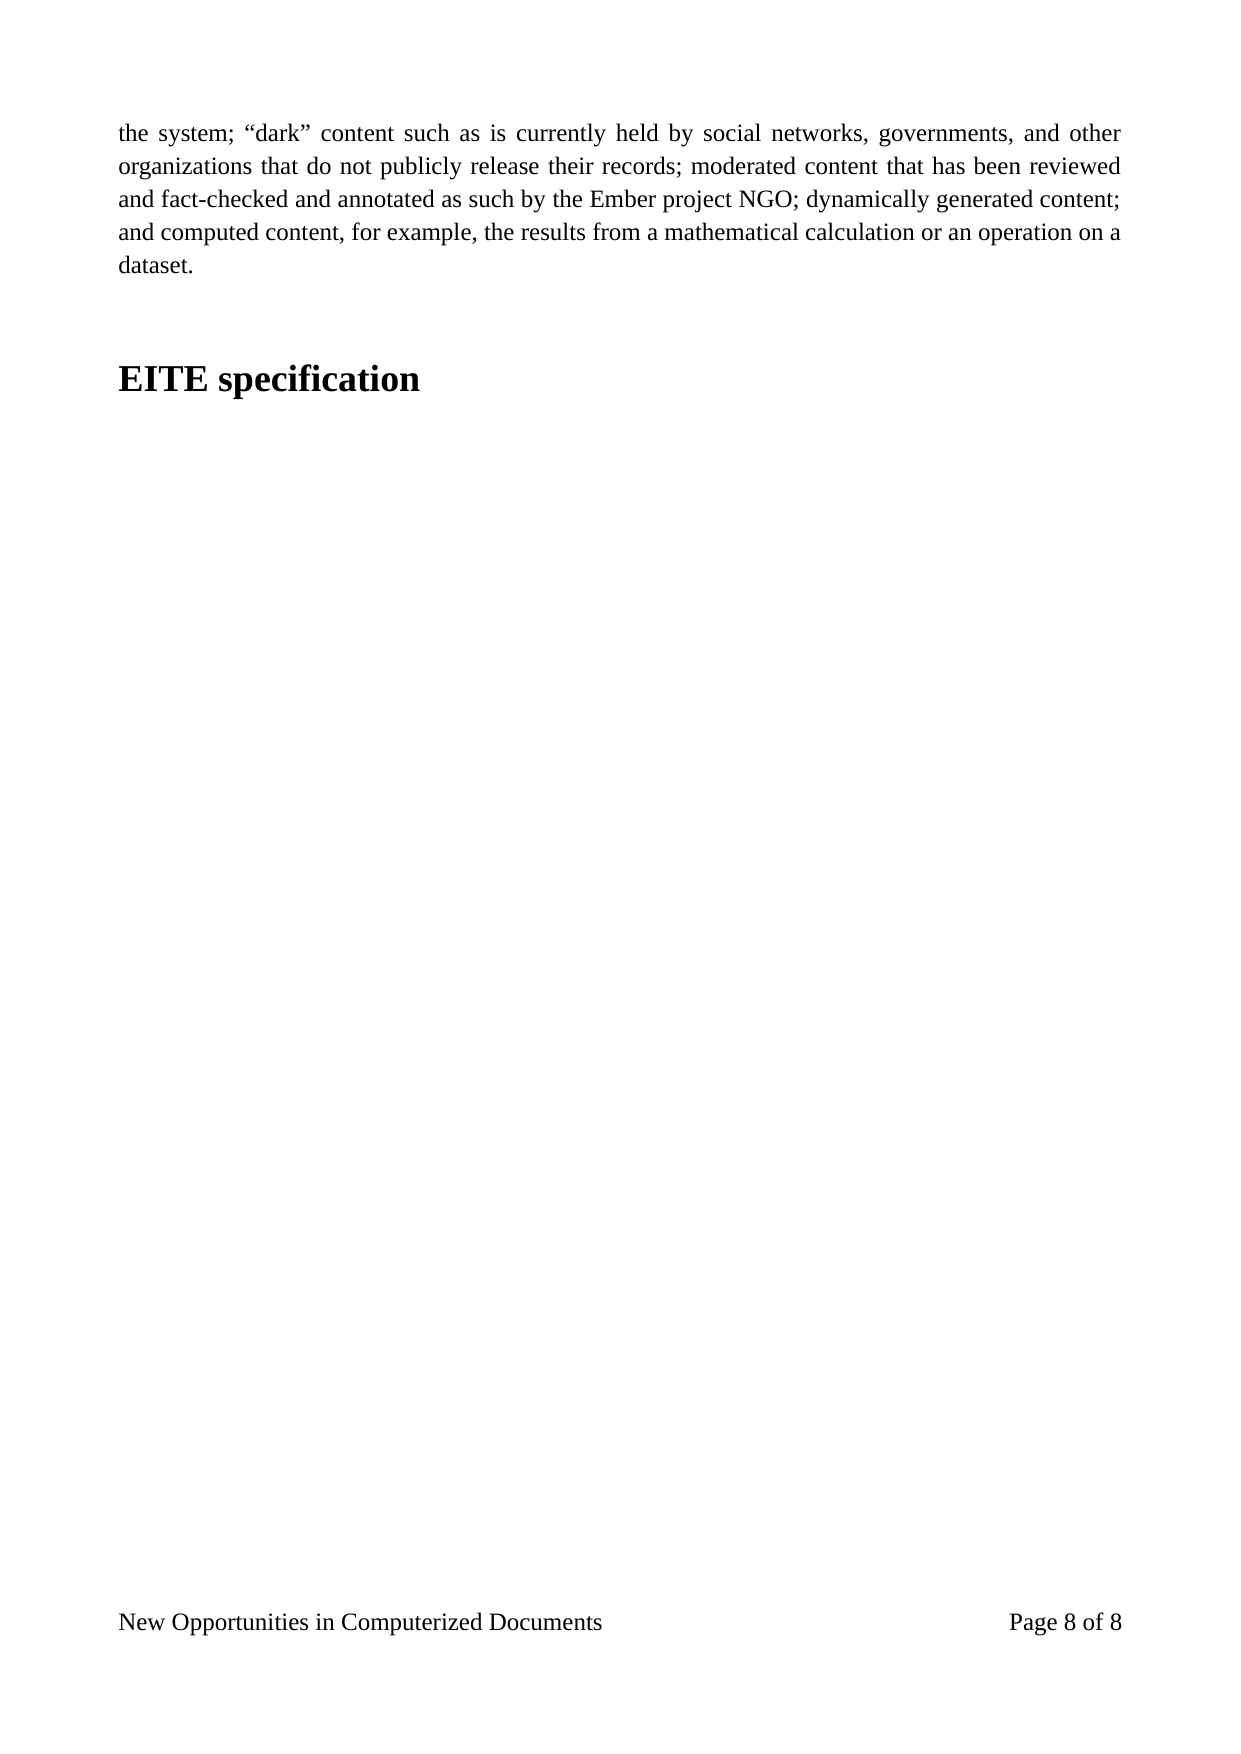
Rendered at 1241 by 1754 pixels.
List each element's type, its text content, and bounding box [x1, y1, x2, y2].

subtitle EITE specification [118, 356, 1122, 399]
text the system; “dark” content such as is currently held by social networks, governments, and other organizations that do not publicly release their records; moderated content that has been reviewed and fact-checked and annotated as such by the Ember project NGO; dynamically generated content; and computed content, for example, the results from a mathematical calculation or an operation on a dataset. [118, 118, 1122, 279]
